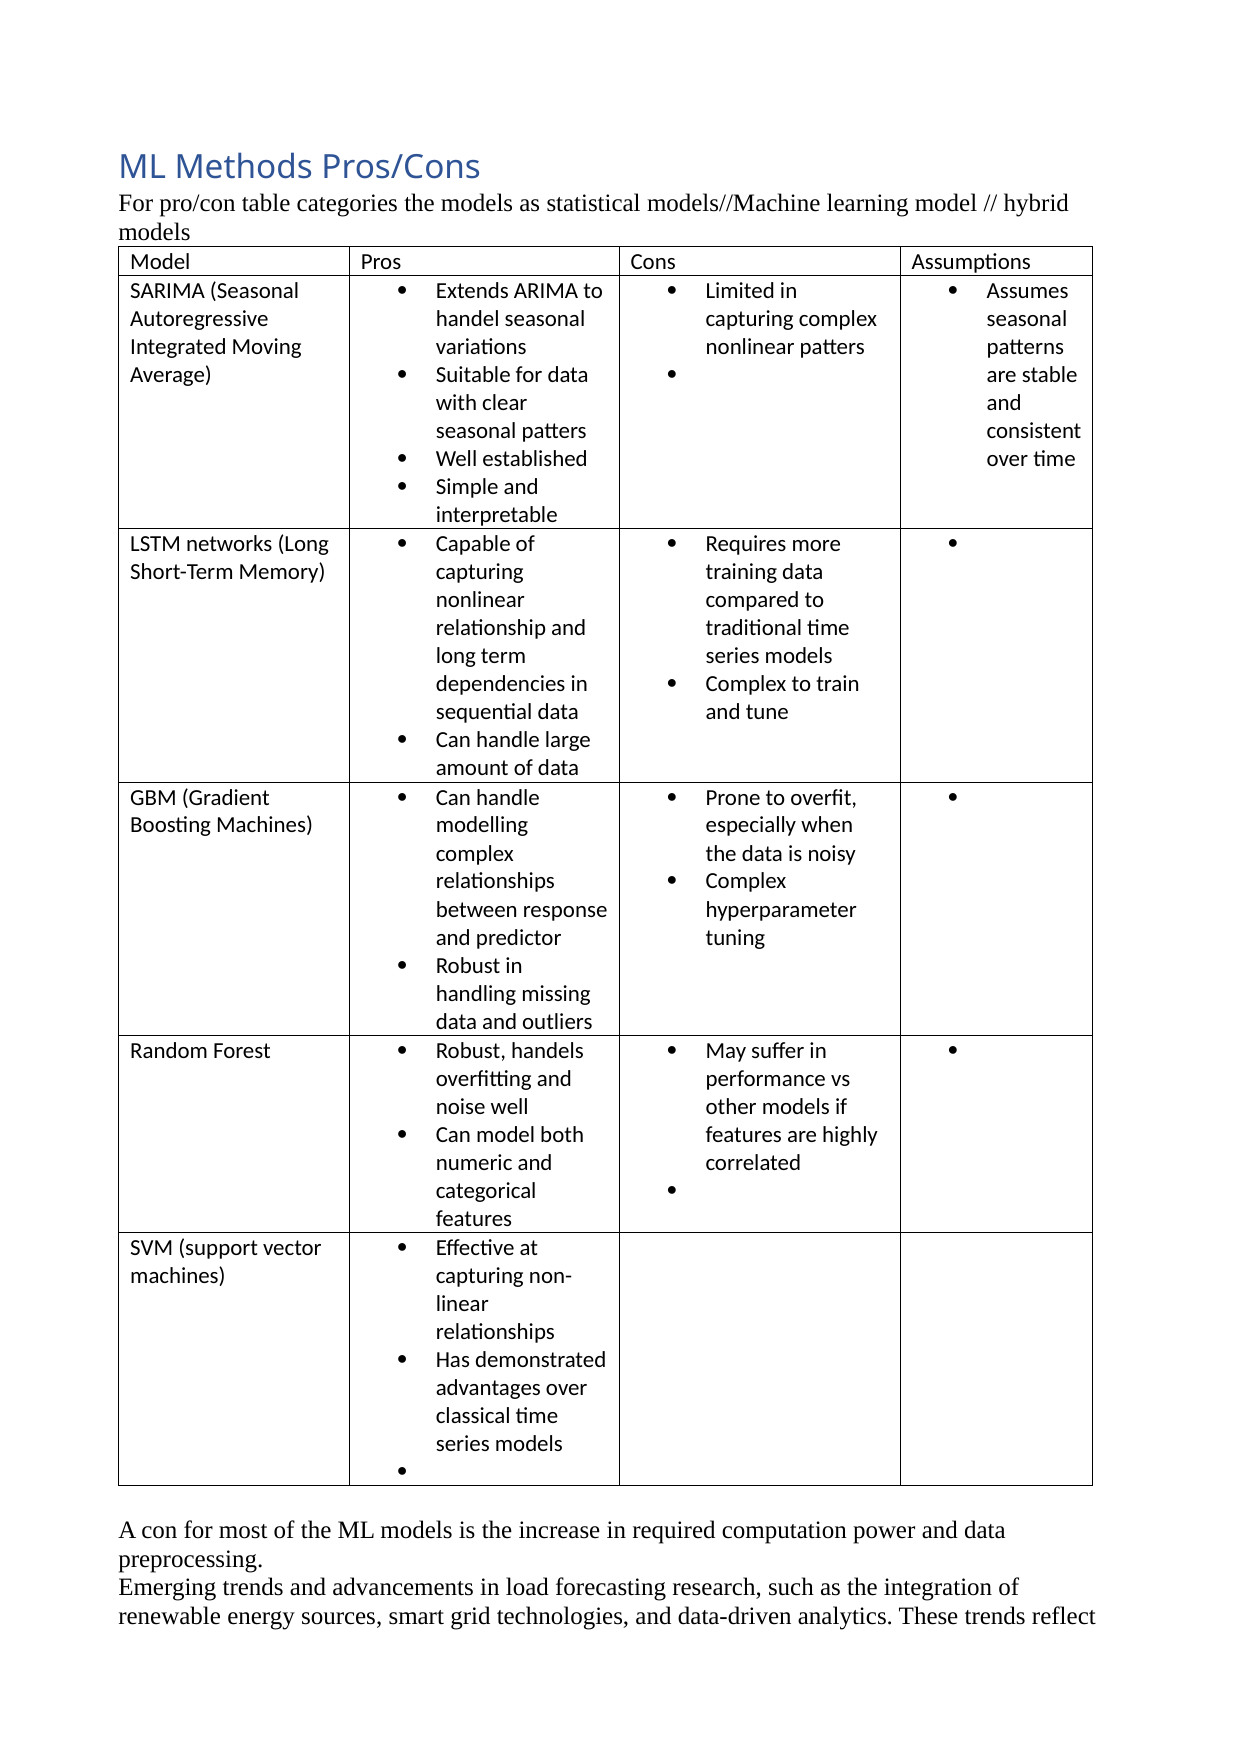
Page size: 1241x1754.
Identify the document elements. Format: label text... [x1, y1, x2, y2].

table_header Model [119, 247, 349, 275]
table_cell Assumes seasonal patterns are stable and consistent over time [901, 276, 1092, 528]
table_cell Requires more training data compared to traditional time series models Complex to train and tune [620, 529, 900, 782]
table_cell Limited in capturing complex nonlinear patters [620, 276, 900, 528]
table_cell Can handle modelling complex relationships between response and predictor Robust in handling missing data and outliers [350, 783, 619, 1035]
table_cell GBM (Gradient Boosting Machines) [119, 783, 349, 1035]
subtitle ML Methods Pros/Cons [118, 143, 1122, 188]
table_cell Random Forest [119, 1036, 349, 1232]
table_header Cons [620, 247, 900, 275]
table_cell Effective at capturing non-linear relationships Has demonstrated advantages over classical time series models [350, 1233, 619, 1485]
text A con for most of the ML models is the increase in required computation power and data preprocessing. [118, 1515, 1122, 1572]
table_cell Capable of capturing nonlinear relationship and long term dependencies in sequential data Can handle large amount of data [350, 529, 619, 782]
table_cell SVM (support vector machines) [119, 1233, 349, 1485]
text For pro/con table categories the models as statistical models//Machine learning model // hybrid models [118, 188, 1122, 246]
table_cell SARIMA (Seasonal Autoregressive Integrated Moving Average) [119, 276, 349, 528]
table_cell [901, 1036, 1092, 1232]
table_cell [901, 1233, 1092, 1485]
table_header Assumptions [901, 247, 1092, 275]
table_header Pros [350, 247, 619, 275]
table_cell [901, 529, 1092, 782]
table_cell [620, 1233, 900, 1485]
table_cell LSTM networks (Long Short-Term Memory) [119, 529, 349, 782]
text Emerging trends and advancements in load forecasting research, such as the integration of renewable energy sources, smart grid technologies, and data-driven analytics. These trends reflect [118, 1572, 1122, 1630]
table_cell May suffer in performance vs other models if features are highly correlated [620, 1036, 900, 1232]
table_cell Robust, handels overfitting and noise well Can model both numeric and categorical features [350, 1036, 619, 1232]
table_cell Prone to overfit, especially when the data is noisy Complex hyperparameter tuning [620, 783, 900, 1035]
table_cell Extends ARIMA to handel seasonal variations Suitable for data with clear seasonal patters Well established Simple and interpretable [350, 276, 619, 528]
table_cell [901, 783, 1092, 1035]
